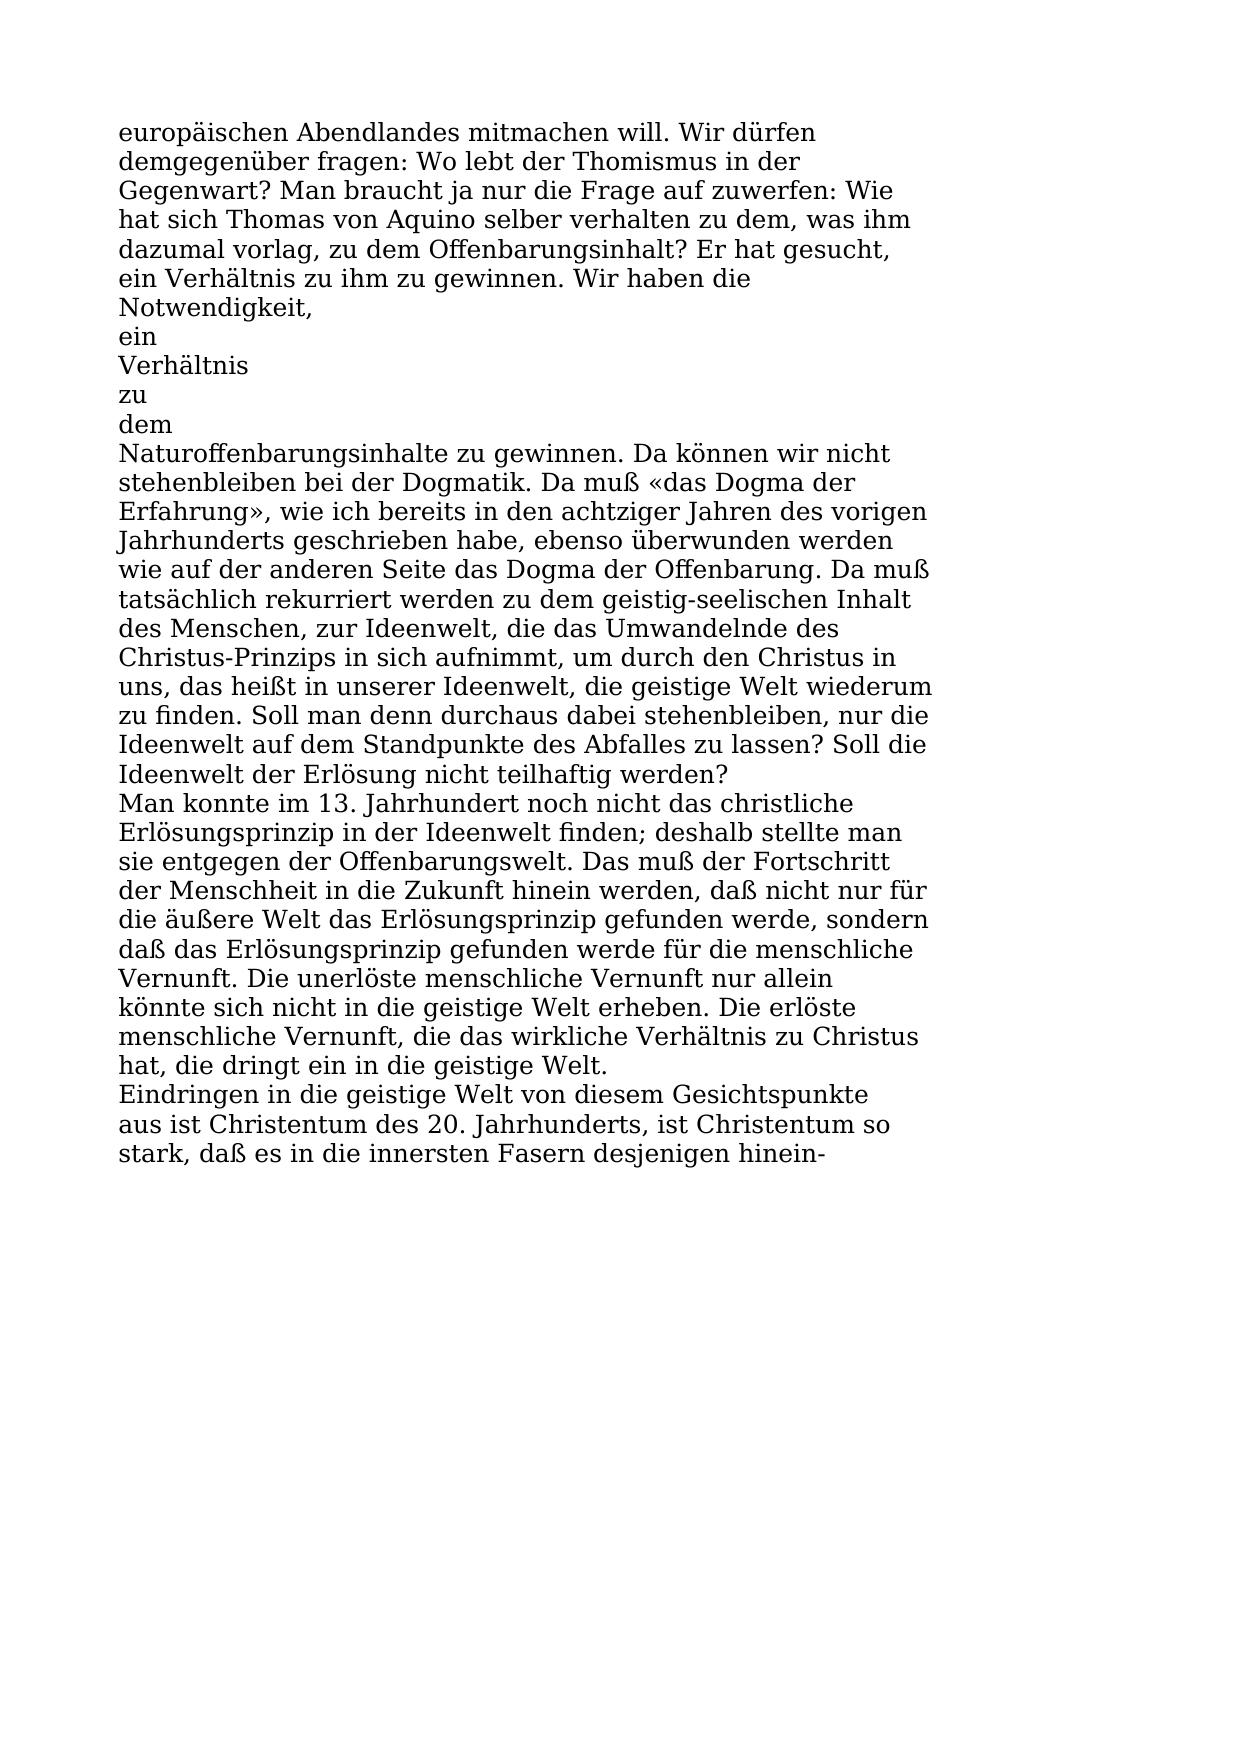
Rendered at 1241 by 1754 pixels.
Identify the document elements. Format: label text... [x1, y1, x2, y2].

text Ideenwelt der Erlösung nicht teilhaftig werden? [118, 760, 1122, 789]
text Notwendigkeit, [118, 293, 1122, 322]
text Gegenwart? Man braucht ja nur die Frage auf zuwerfen: Wie [118, 176, 1122, 206]
text Verhältnis [118, 351, 1122, 381]
text hat sich Thomas von Aquino selber verhalten zu dem, was ihm [118, 206, 1122, 235]
text zu finden. Soll man denn durchaus dabei stehenbleiben, nur die [118, 701, 1122, 731]
text tatsächlich rekurriert werden zu dem geistig-seelischen Inhalt [118, 585, 1122, 614]
text demgegenüber fragen: Wo lebt der Thomismus in der [118, 147, 1122, 176]
text könnte sich nicht in die geistige Welt erheben. Die erlöste [118, 993, 1122, 1022]
text stehenbleiben bei der Dogmatik. Da muß «das Dogma der [118, 468, 1122, 497]
text Man konnte im 13. Jahrhundert noch nicht das christliche [118, 789, 1122, 818]
text der Menschheit in die Zukunft hinein werden, daß nicht nur für [118, 876, 1122, 906]
text dazumal vorlag, zu dem Offenbarungsinhalt? Er hat gesucht, [118, 235, 1122, 264]
text europäischen Abendlandes mitmachen will. Wir dürfen [118, 118, 1122, 147]
text ein [118, 322, 1122, 351]
text Naturoffenbarungsinhalte zu gewinnen. Da können wir nicht [118, 439, 1122, 468]
text Erlösungsprinzip in der Ideenwelt finden; deshalb stellte man [118, 818, 1122, 847]
text Christus-Prinzips in sich aufnimmt, um durch den Christus in [118, 643, 1122, 672]
text stark, daß es in die innersten Fasern desjenigen hinein- [118, 1139, 1122, 1168]
text Jahrhunderts geschrieben habe, ebenso überwunden werden [118, 526, 1122, 556]
text wie auf der anderen Seite das Dogma der Offenbarung. Da muß [118, 556, 1122, 585]
text Ideenwelt auf dem Standpunkte des Abfalles zu lassen? Soll die [118, 731, 1122, 760]
text zu [118, 381, 1122, 410]
text sie entgegen der Offenbarungswelt. Das muß der Fortschritt [118, 847, 1122, 876]
text aus ist Christentum des 20. Jahrhunderts, ist Christentum so [118, 1110, 1122, 1139]
text uns, das heißt in unserer Ideenwelt, die geistige Welt wiederum [118, 672, 1122, 701]
text dem [118, 410, 1122, 439]
text die äußere Welt das Erlösungsprinzip gefunden werde, sondern [118, 906, 1122, 935]
text Vernunft. Die unerlöste menschliche Vernunft nur allein [118, 964, 1122, 993]
text Eindringen in die geistige Welt von diesem Gesichtspunkte [118, 1081, 1122, 1110]
text des Menschen, zur Ideenwelt, die das Umwandelnde des [118, 614, 1122, 643]
text ein Verhältnis zu ihm zu gewinnen. Wir haben die [118, 264, 1122, 293]
text menschliche Vernunft, die das wirkliche Verhältnis zu Christus [118, 1022, 1122, 1051]
text Erfahrung», wie ich bereits in den achtziger Jahren des vorigen [118, 497, 1122, 526]
text hat, die dringt ein in die geistige Welt. [118, 1051, 1122, 1081]
text daß das Erlösungsprinzip gefunden werde für die menschliche [118, 935, 1122, 964]
